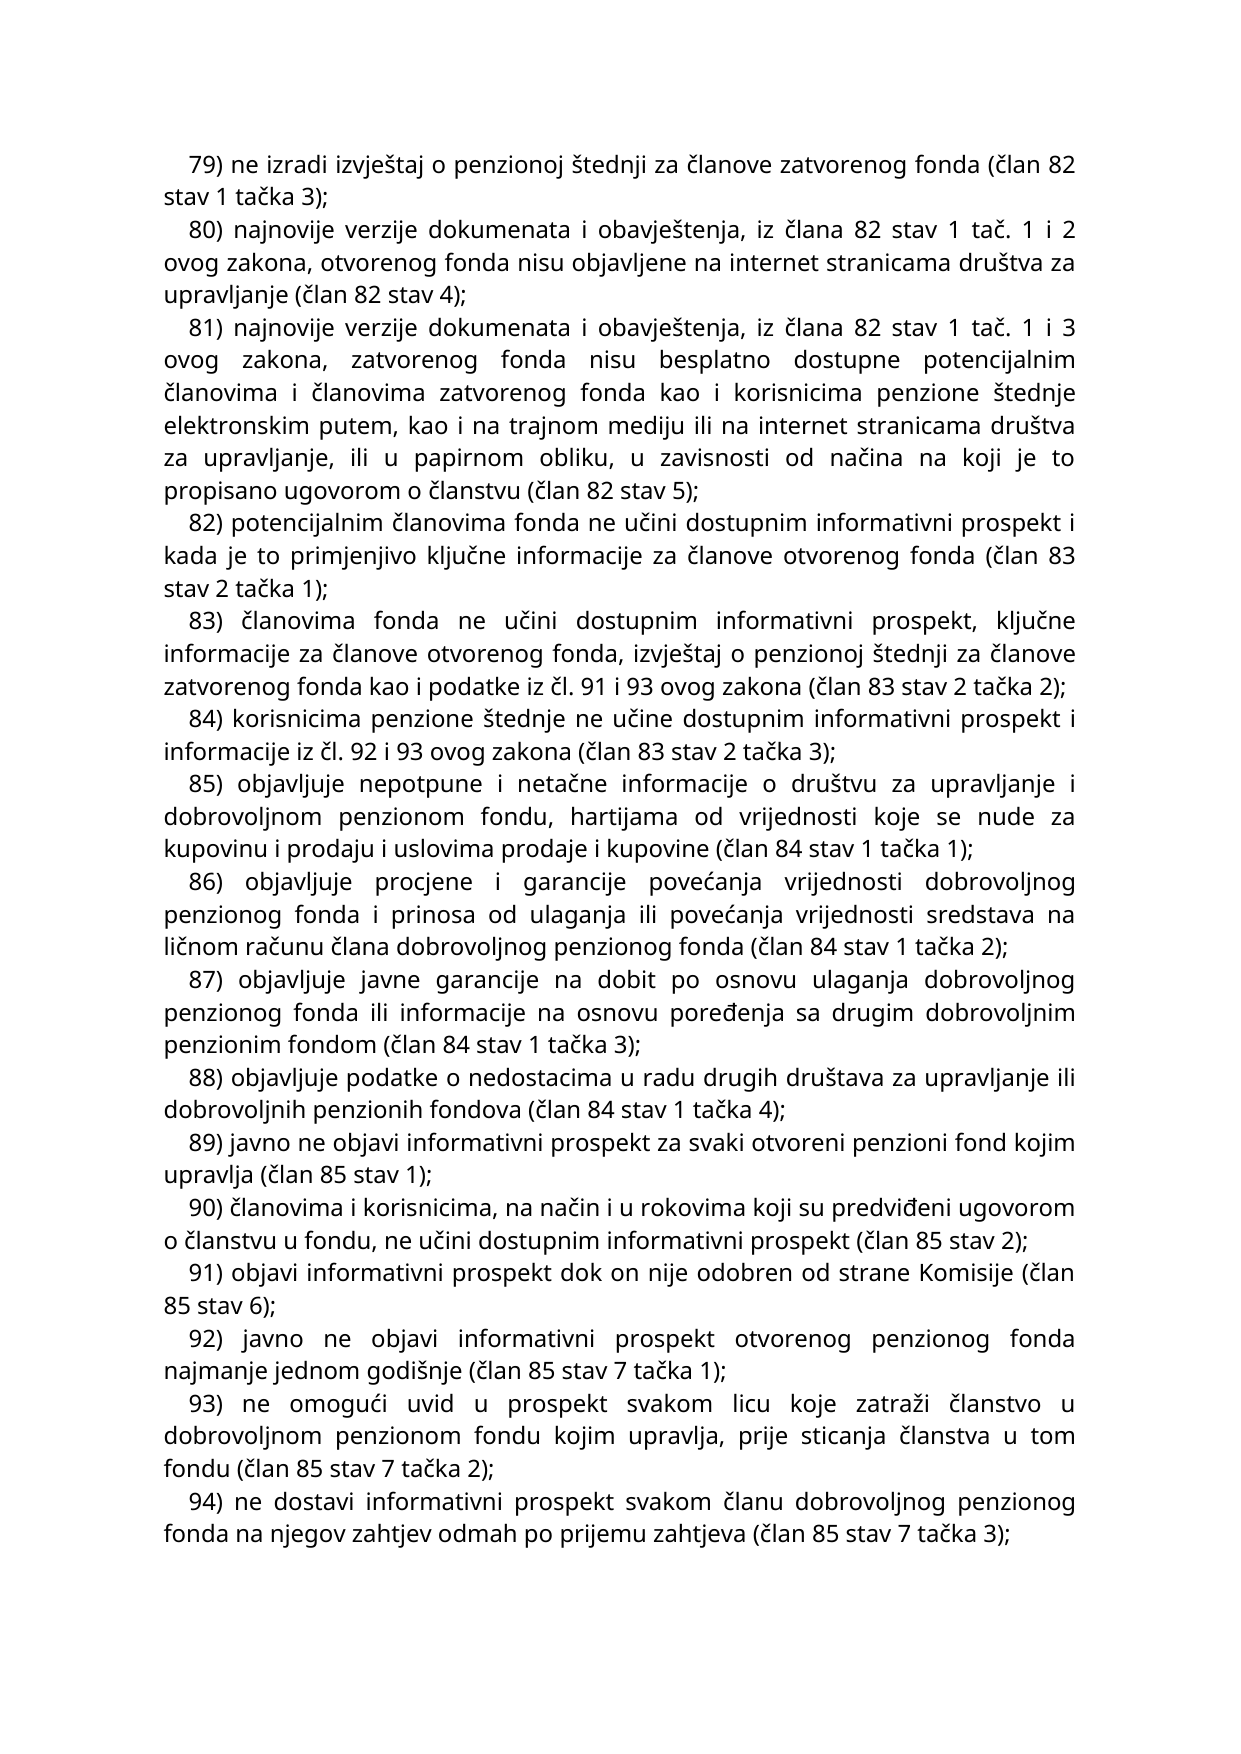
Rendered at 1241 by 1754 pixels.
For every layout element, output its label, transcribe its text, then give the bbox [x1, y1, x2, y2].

text 92) javno ne objavi informativni prospekt otvorenog penzionog fonda najmanje jednom godišnje (član 85 stav 7 tačka 1); [163, 1321, 1077, 1387]
text 88) objavljuje podatke o nedostacima u radu drugih društava za upravljanje ili dobrovoljnih penzionih fondova (član 84 stav 1 tačka 4); [163, 1061, 1077, 1126]
text 80) najnovije verzije dokumenata i obavještenja, iz člana 82 stav 1 tač. 1 i 2 ovog zakona, otvorenog fonda nisu objavljene na internet stranicama društva za upravljanje (član 82 stav 4); [163, 213, 1077, 311]
text 85) objavljuje nepotpune i netačne informacije o društvu za upravljanje i dobrovoljnom penzionom fondu, hartijama od vrijednosti koje se nude za kupovinu i prodaju i uslovima prodaje i kupovine (član 84 stav 1 tačka 1); [163, 767, 1077, 865]
text 94) ne dostavi informativni prospekt svakom članu dobrovoljnog penzionog fonda na njegov zahtjev odmah po prijemu zahtjeva (član 85 stav 7 tačka 3); [163, 1484, 1077, 1549]
text 83) članovima fonda ne učini dostupnim informativni prospekt, ključne informacije za članove otvorenog fonda, izvještaj o penzionoj štednji za članove zatvorenog fonda kao i podatke iz čl. 91 i 93 ovog zakona (član 83 stav 2 tačka 2); [163, 604, 1077, 702]
text 91) objavi informativni prospekt dok on nije odobren od strane Komisije (član 85 stav 6); [163, 1256, 1077, 1321]
text 89) javno ne objavi informativni prospekt za svaki otvoreni penzioni fond kojim upravlja (član 85 stav 1); [163, 1126, 1077, 1191]
text 93) ne omogući uvid u prospekt svakom licu koje zatraži članstvo u dobrovoljnom penzionom fondu kojim upravlja, prije sticanja članstva u tom fondu (član 85 stav 7 tačka 2); [163, 1387, 1077, 1484]
text 79) ne izradi izvještaj o penzionoj štednji za članove zatvorenog fonda (član 82 stav 1 tačka 3); [163, 148, 1077, 213]
text 81) najnovije verzije dokumenata i obavještenja, iz člana 82 stav 1 tač. 1 i 3 ovog zakona, zatvorenog fonda nisu besplatno dostupne potencijalnim članovima i članovima zatvorenog fonda kao i korisnicima penzione štednje elektronskim putem, kao i na trajnom mediju ili na internet stranicama društva za upravljanje, ili u papirnom obliku, u zavisnosti od načina na koji je to propisano ugovorom o članstvu (član 82 stav 5); [163, 311, 1077, 506]
text 82) potencijalnim članovima fonda ne učini dostupnim informativni prospekt i kada je to primjenjivo ključne informacije za članove otvorenog fonda (član 83 stav 2 tačka 1); [163, 506, 1077, 604]
text 86) objavljuje procjene i garancije povećanja vrijednosti dobrovoljnog penzionog fonda i prinosa od ulaganja ili povećanja vrijednosti sredstava na ličnom računu člana dobrovoljnog penzionog fonda (član 84 stav 1 tačka 2); [163, 865, 1077, 963]
text 90) članovima i korisnicima, na način i u rokovima koji su predviđeni ugovorom o članstvu u fondu, ne učini dostupnim informativni prospekt (član 85 stav 2); [163, 1191, 1077, 1256]
text 84) korisnicima penzione štednje ne učine dostupnim informativni prospekt i informacije iz čl. 92 i 93 ovog zakona (član 83 stav 2 tačka 3); [163, 702, 1077, 767]
text 87) objavljuje javne garancije na dobit po osnovu ulaganja dobrovoljnog penzionog fonda ili informacije na osnovu poređenja sa drugim dobrovoljnim penzionim fondom (član 84 stav 1 tačka 3); [163, 963, 1077, 1061]
